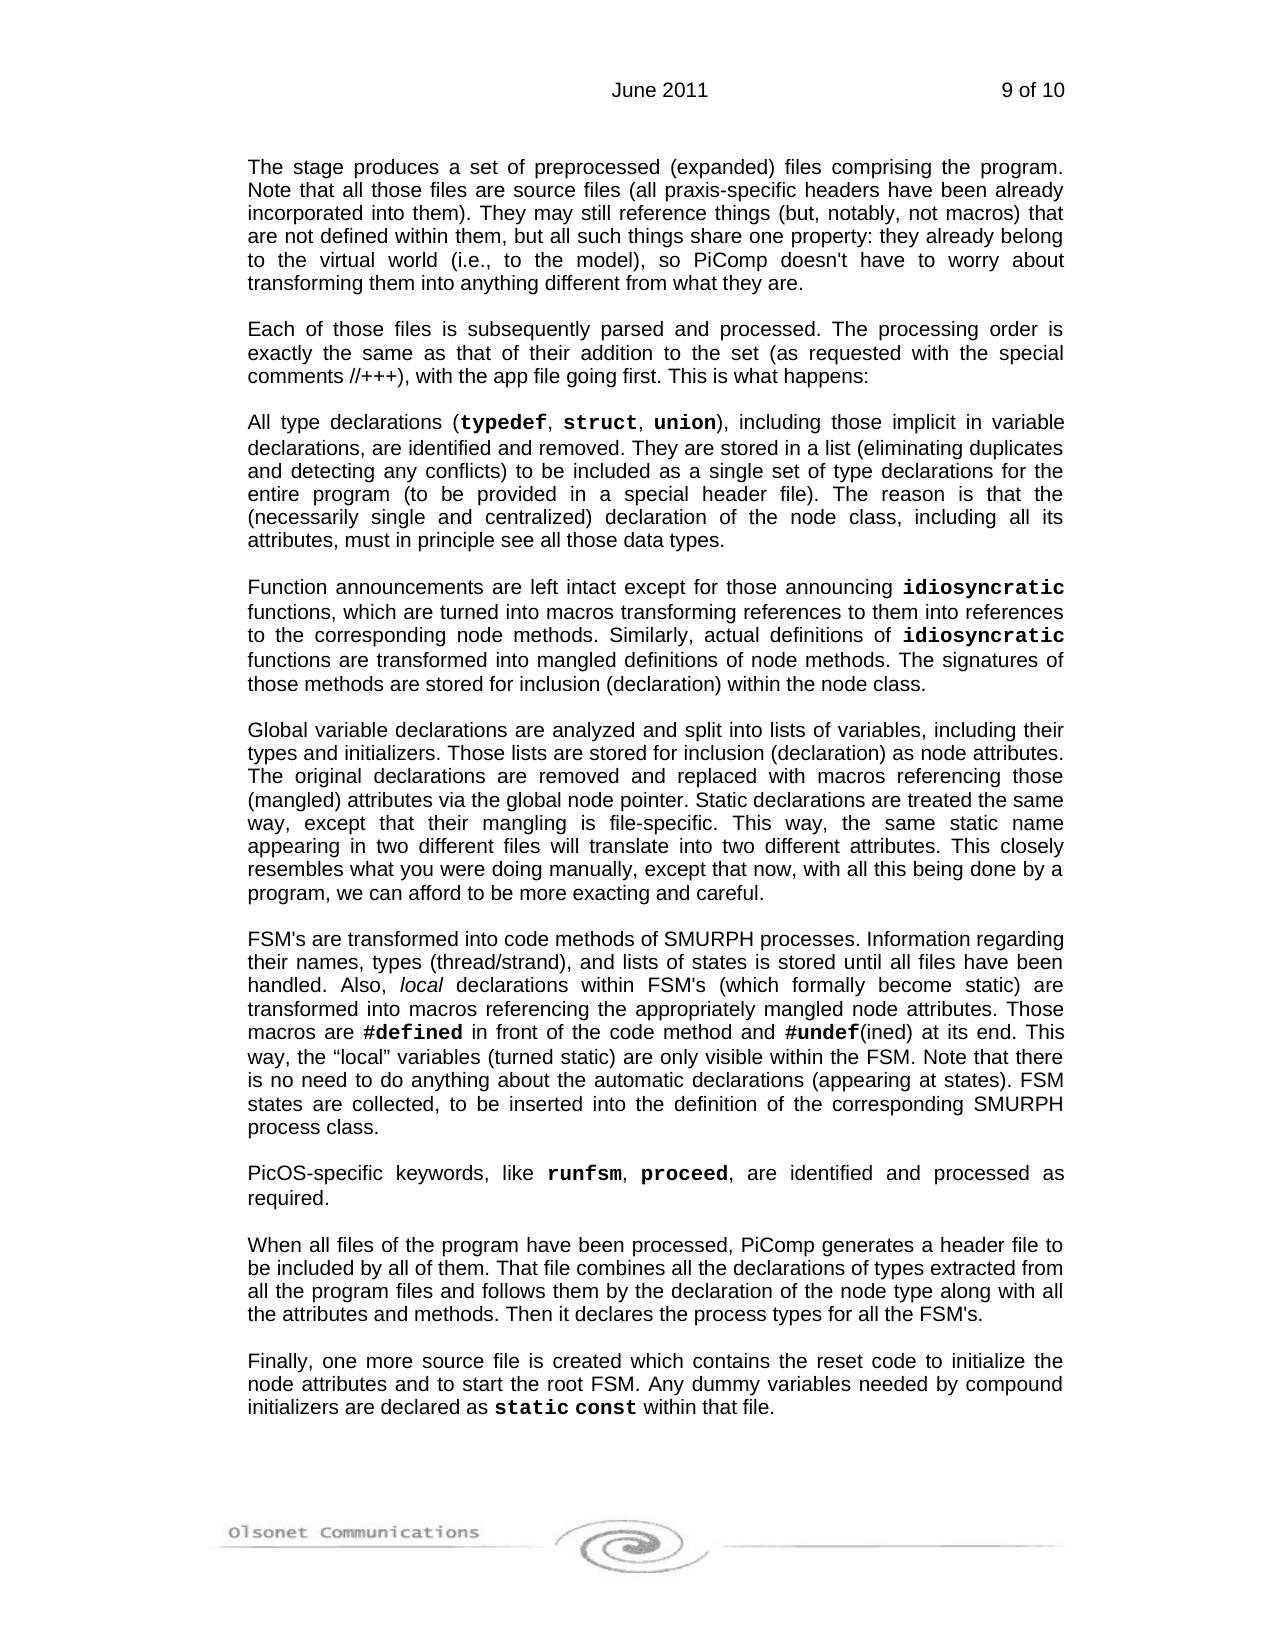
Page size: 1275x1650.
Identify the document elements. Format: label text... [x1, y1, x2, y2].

text When all files of the program have been processed, PiComp generates a header file to be included by all of them. That file combines all the declarations of types extracted from all the program files and follows them by the declaration of the node type along with all the attributes and methods. Then it declares the process types for all the FSM's. [247, 1233, 1065, 1326]
text Function announcements are left intact except for those announcing idiosyncratic functions, which are turned into macros transforming references to them into references to the corresponding node methods. Similarly, actual definitions of idiosyncratic functions are transformed into mangled definitions of node methods. The signatures of those methods are stored for inclusion (declaration) within the node class. [247, 575, 1065, 695]
text Global variable declarations are analyzed and split into lists of variables, including their types and initializers. Those lists are stored for inclusion (declaration) as node attributes. The original declarations are removed and replaced with macros referencing those (mangled) attributes via the global node pointer. Static declarations are treated the same way, except that their mangling is file-specific. This way, the same static name appearing in two different files will translate into two different attributes. This closely resembles what you were doing manually, except that now, with all this being done by a program, we can afford to be more exacting and careful. [247, 718, 1065, 904]
text PicOS-specific keywords, like runfsm, proceed, are identified and processed as required. [247, 1162, 1065, 1210]
text FSM's are transformed into code methods of SMURPH processes. Information regarding their names, types (thread/strand), and lists of states is stored until all files have been handled. Also, local declarations within FSM's (which formally become static) are transformed into macros referencing the appropriately mangled node attributes. Those macros are #defined in front of the code method and #undef(ined) at its end. This way, the “local” variables (turned static) are only visible within the FSM. Note that there is no need to do anything about the automatic declarations (appearing at states). FSM states are collected, to be inserted into the definition of the corresponding SMURPH process class. [247, 928, 1065, 1138]
text Each of those files is subsequently parsed and processed. The processing order is exactly the same as that of their addition to the set (as requested with the special comments //+++), with the app file going first. This is what happens: [247, 318, 1065, 388]
text All type declarations (typedef, struct, union), including those implicit in variable declarations, are identified and removed. They are stored in a list (eliminating duplicates and detecting any conflicts) to be included as a single set of type declarations for the entire program (to be provided in a special header file). The reason is that the (necessarily single and centralized) declaration of the node class, including all its attributes, must in principle see all those data types. [247, 411, 1065, 552]
text Finally, one more source file is created which contains the reset code to initialize the node attributes and to start the root FSM. Any dummy variables needed by compound initializers are declared as static const within that file. [247, 1349, 1065, 1421]
picture [210, 1504, 1065, 1596]
text The stage produces a set of preprocessed (expanded) files comprising the program. Note that all those files are source files (all praxis-specific headers have been already incorporated into them). They may still reference things (but, notably, not macros) that are not defined within them, but all such things share one property: they already belong to the virtual world (i.e., to the model), so PiComp doesn't have to worry about transforming them into anything different from what they are. [247, 155, 1065, 295]
